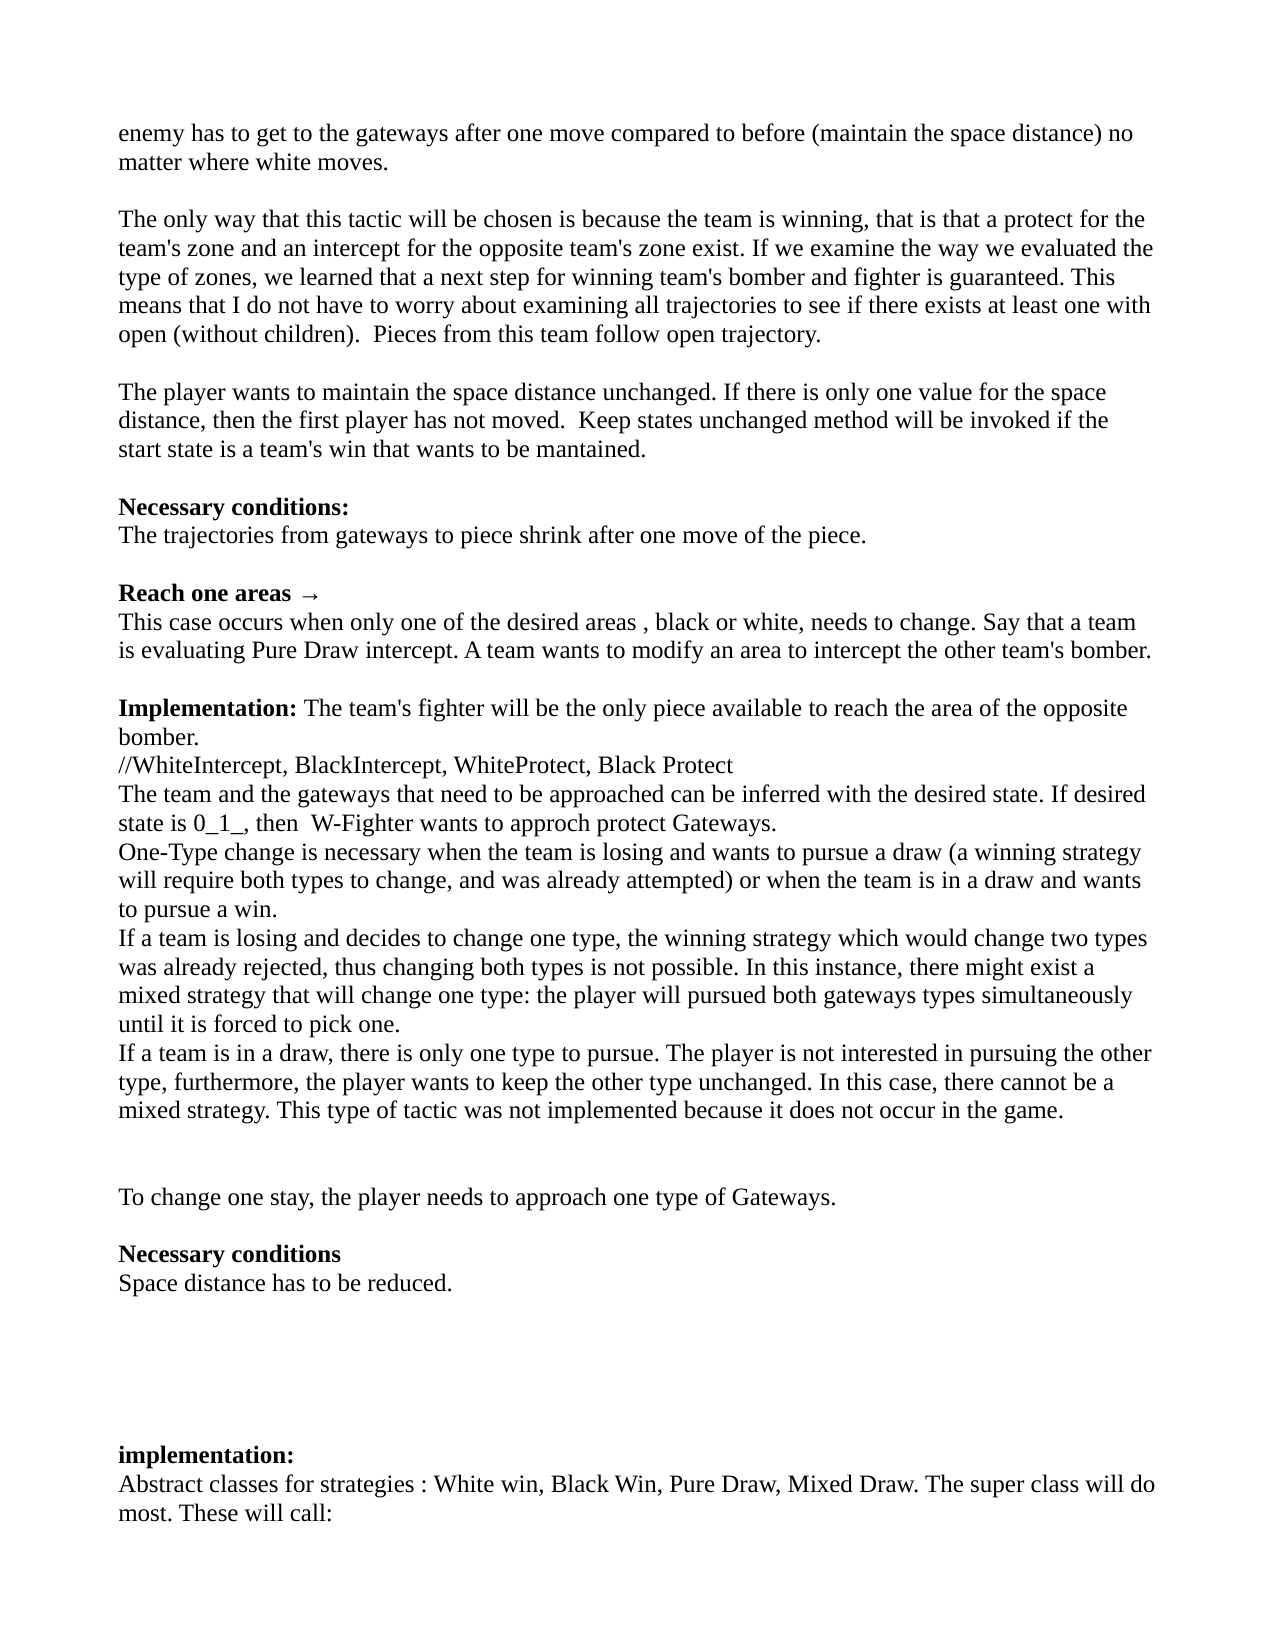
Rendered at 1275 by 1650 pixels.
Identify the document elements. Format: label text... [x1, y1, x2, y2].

text Reach one areas → [118, 578, 1157, 607]
text Implementation: The team's fighter will be the only piece available to reach the area of the opposite bomber. [118, 693, 1157, 751]
text The trajectories from gateways to piece shrink after one move of the piece. [118, 521, 1157, 549]
text enemy has to get to the gateways after one move compared to before (maintain the space distance) no matter where white moves. [118, 118, 1157, 176]
text This case occurs when only one of the desired areas , black or white, needs to change. Say that a team is evaluating Pure Draw intercept. A team wants to modify an area to intercept the other team's bomber. [118, 607, 1157, 664]
text The only way that this tactic will be chosen is because the team is winning, that is that a protect for the team's zone and an intercept for the opposite team's zone exist. If we examine the way we evaluated the type of zones, we learned that a next step for winning team's bomber and fighter is guaranteed. This means that I do not have to worry about examining all trajectories to see if there exists at least one with open (without children). Pieces from this team follow open trajectory. [118, 204, 1157, 348]
text implementation: [118, 1441, 1157, 1469]
text Necessary conditions: [118, 492, 1157, 521]
text //WhiteIntercept, BlackIntercept, WhiteProtect, Black Protect [118, 751, 1157, 779]
text If a team is losing and decides to change one type, the winning strategy which would change two types was already rejected, thus changing both types is not possible. In this instance, there might exist a mixed strategy that will change one type: the player will pursued both gateways types simultaneously until it is forced to pick one. [118, 923, 1157, 1038]
text To change one stay, the player needs to approach one type of Gateways. [118, 1182, 1157, 1211]
text The team and the gateways that need to be approached can be inferred with the desired state. If desired state is 0_1_, then W-Fighter wants to approch protect Gateways. [118, 779, 1157, 837]
text Space distance has to be reduced. [118, 1268, 1157, 1297]
text If a team is in a draw, there is only one type to pursue. The player is not interested in pursuing the other type, furthermore, the player wants to keep the other type unchanged. In this case, there cannot be a mixed strategy. This type of tactic was not implemented because it does not occur in the game. [118, 1038, 1157, 1124]
text One-Type change is necessary when the team is losing and wants to pursue a draw (a winning strategy will require both types to change, and was already attempted) or when the team is in a draw and wants to pursue a win. [118, 837, 1157, 923]
text The player wants to maintain the space distance unchanged. If there is only one value for the space distance, then the first player has not moved. Keep states unchanged method will be invoked if the start state is a team's win that wants to be mantained. [118, 377, 1157, 463]
text Abstract classes for strategies : White win, Black Win, Pure Draw, Mixed Draw. The super class will do most. These will call: [118, 1469, 1157, 1527]
text Necessary conditions [118, 1239, 1157, 1268]
